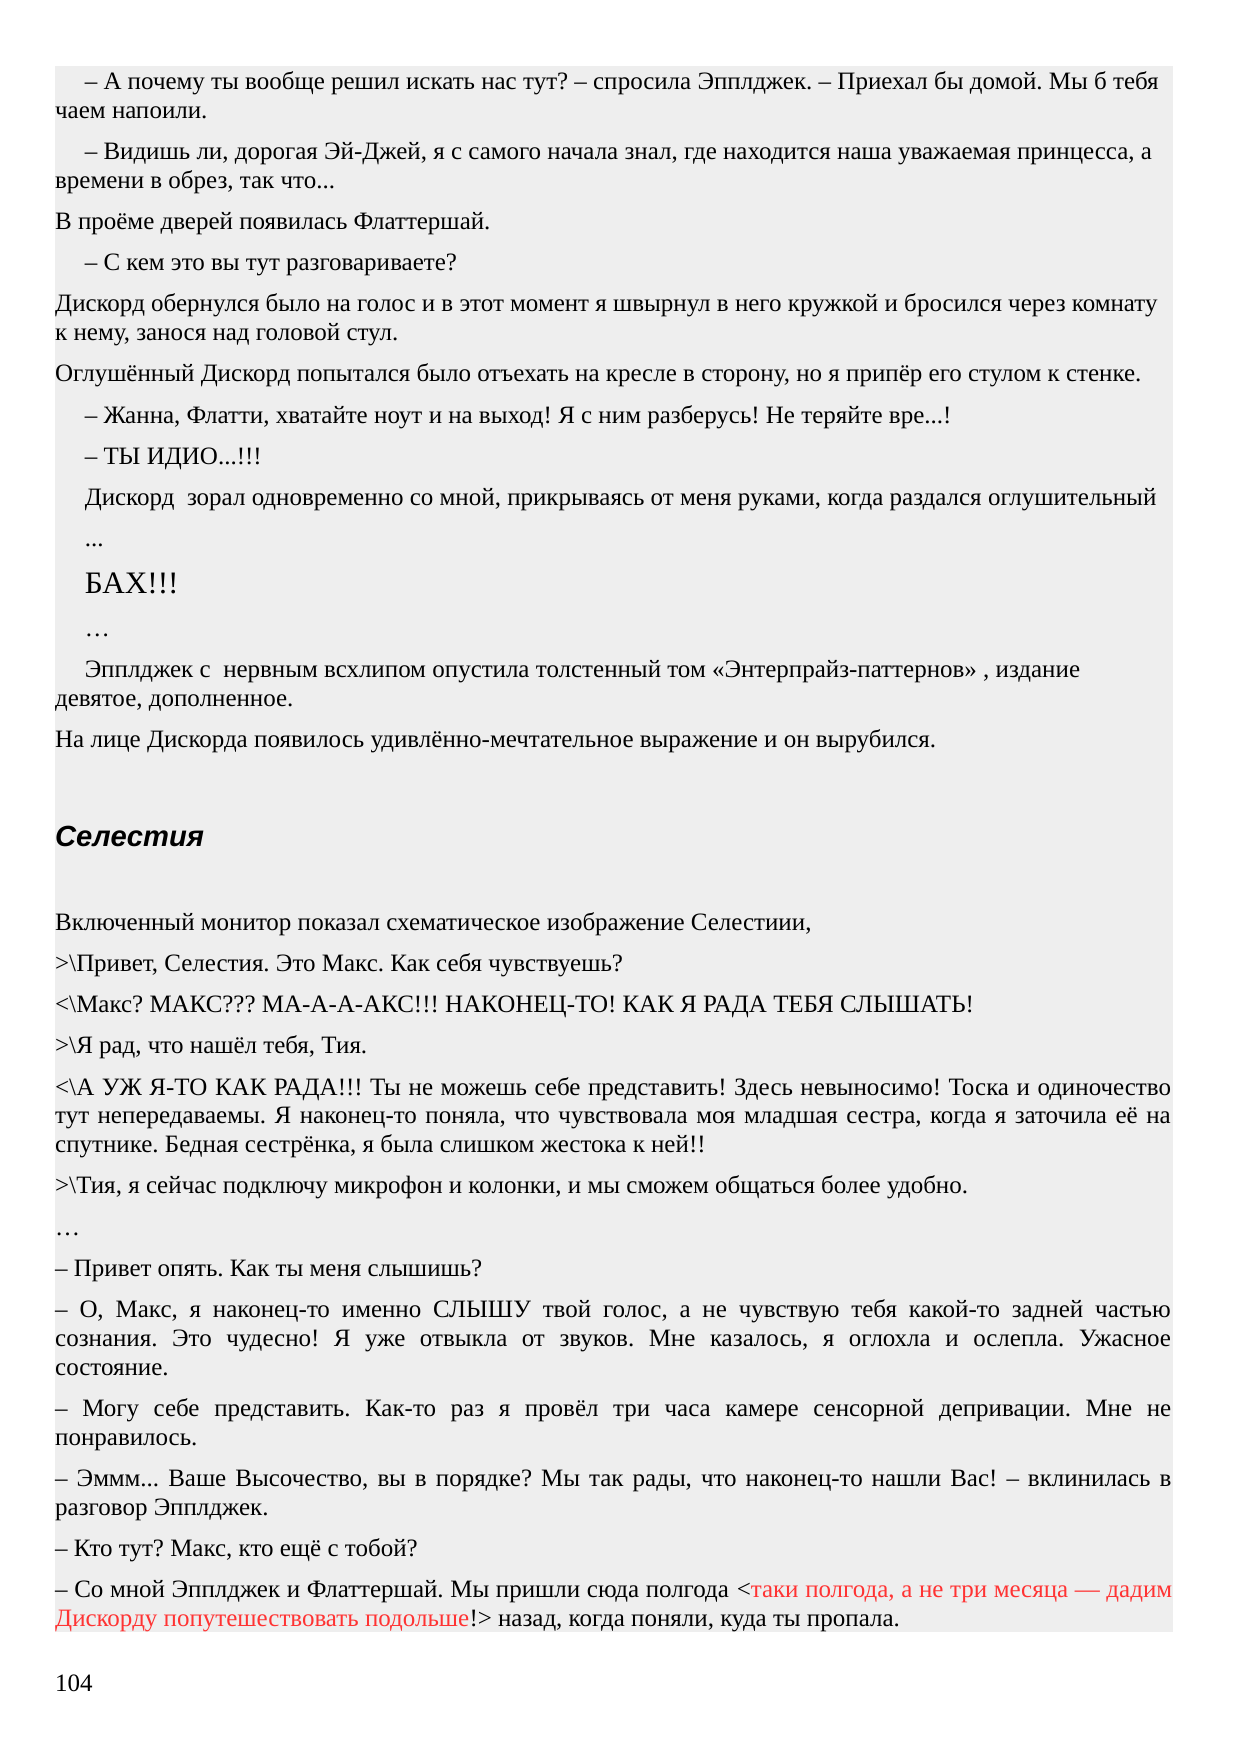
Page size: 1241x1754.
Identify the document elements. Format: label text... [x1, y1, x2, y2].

text … [55, 1212, 1173, 1241]
text – Привет опять. Как ты меня слышишь? [55, 1253, 1173, 1282]
text … [55, 613, 1173, 642]
text <\Макс? МАКС??? МА-А-А-АКС!!! НАКОНЕЦ-ТО! КАК Я РАДА ТЕБЯ СЛЫШАТЬ! [55, 989, 1173, 1018]
text В проёме дверей появилась Флаттершай. [55, 206, 1173, 235]
text На лице Дискорда появилось удивлённо-мечтательное выражение и он вырубился. [55, 724, 1173, 753]
text – Кто тут? Макс, кто ещё с тобой? [55, 1533, 1173, 1562]
text Дискорд зорал одновременно со мной, прикрываясь от меня руками, когда раздался оглушительный [55, 482, 1173, 511]
text Эпплджек с нервным всхлипом опустила толстенный том «Энтерпрайз-паттернов» , издание девятое, дополненное. [55, 654, 1173, 712]
subtitle Селестия [55, 819, 1173, 853]
text – Со мной Эпплджек и Флаттершай. Мы пришли сюда полгода <таки полгода, а не три месяца — дадим Дискорду попутешествовать подольше!> назад, когда поняли, куда ты пропала. [55, 1574, 1173, 1632]
text – Жанна, Флатти, хватайте ноут и на выход! Я с ним разберусь! Не теряйте вре...! [55, 400, 1173, 428]
text <\А УЖ Я-ТО КАК РАДА!!! Ты не можешь себе представить! Здесь невыносимо! Тоска и одиночество тут непередаваемы. Я наконец-то поняла, что чувствовала моя младшая сестра, когда я заточила её на спутнике. Бедная сестрёнка, я была слишком жестока к ней!! [55, 1072, 1173, 1158]
text Оглушённый Дискорд попытался было отъехать на кресле в сторону, но я припёр его стулом к стенке. [55, 358, 1173, 387]
text >\Привет, Селестия. Это Макс. Как себя чувствуешь? [55, 948, 1173, 977]
text – С кем это вы тут разговариваете? [55, 247, 1173, 276]
text Включенный монитор показал схематическое изображение Селестиии, [55, 907, 1173, 936]
text >\Тия, я сейчас подключу микрофон и колонки, и мы сможем общаться более удобно. [55, 1171, 1173, 1199]
text – О, Макс, я наконец-то именно СЛЫШУ твой голос, а не чувствую тебя какой-то задней частью сознания. Это чудесно! Я уже отвыкла от звуков. Мне казалось, я оглохла и ослепла. Ужасное состояние. [55, 1294, 1173, 1381]
text ... [55, 523, 1173, 552]
text – Могу себе представить. Как-то раз я провёл три часа камере сенсорной депривации. Мне не понравилось. [55, 1393, 1173, 1451]
list Дискорд обернулся было на голос и в этот момент я швырнул в него кружкой и бросился через комнату к нему, занося над головой стул. [55, 288, 1173, 346]
text – Видишь ли, дорогая Эй-Джей, я с самого начала знал, где находится наша уважаемая принцесса, а времени в обрез, так что... [55, 136, 1173, 193]
text – А почему ты вообще решил искать нас тут? – спросила Эпплджек. – Приехал бы домой. Мы б тебя чаем напоили. [55, 66, 1173, 123]
text – Эммм... Ваше Высочество, вы в порядке? Мы так рады, что наконец-то нашли Вас! – вклинилась в разговор Эпплджек. [55, 1463, 1173, 1521]
text – ТЫ ИДИО...!!! [55, 441, 1173, 470]
text БАХ!!! [55, 565, 1173, 601]
text >\Я рад, что нашёл тебя, Тия. [55, 1031, 1173, 1059]
